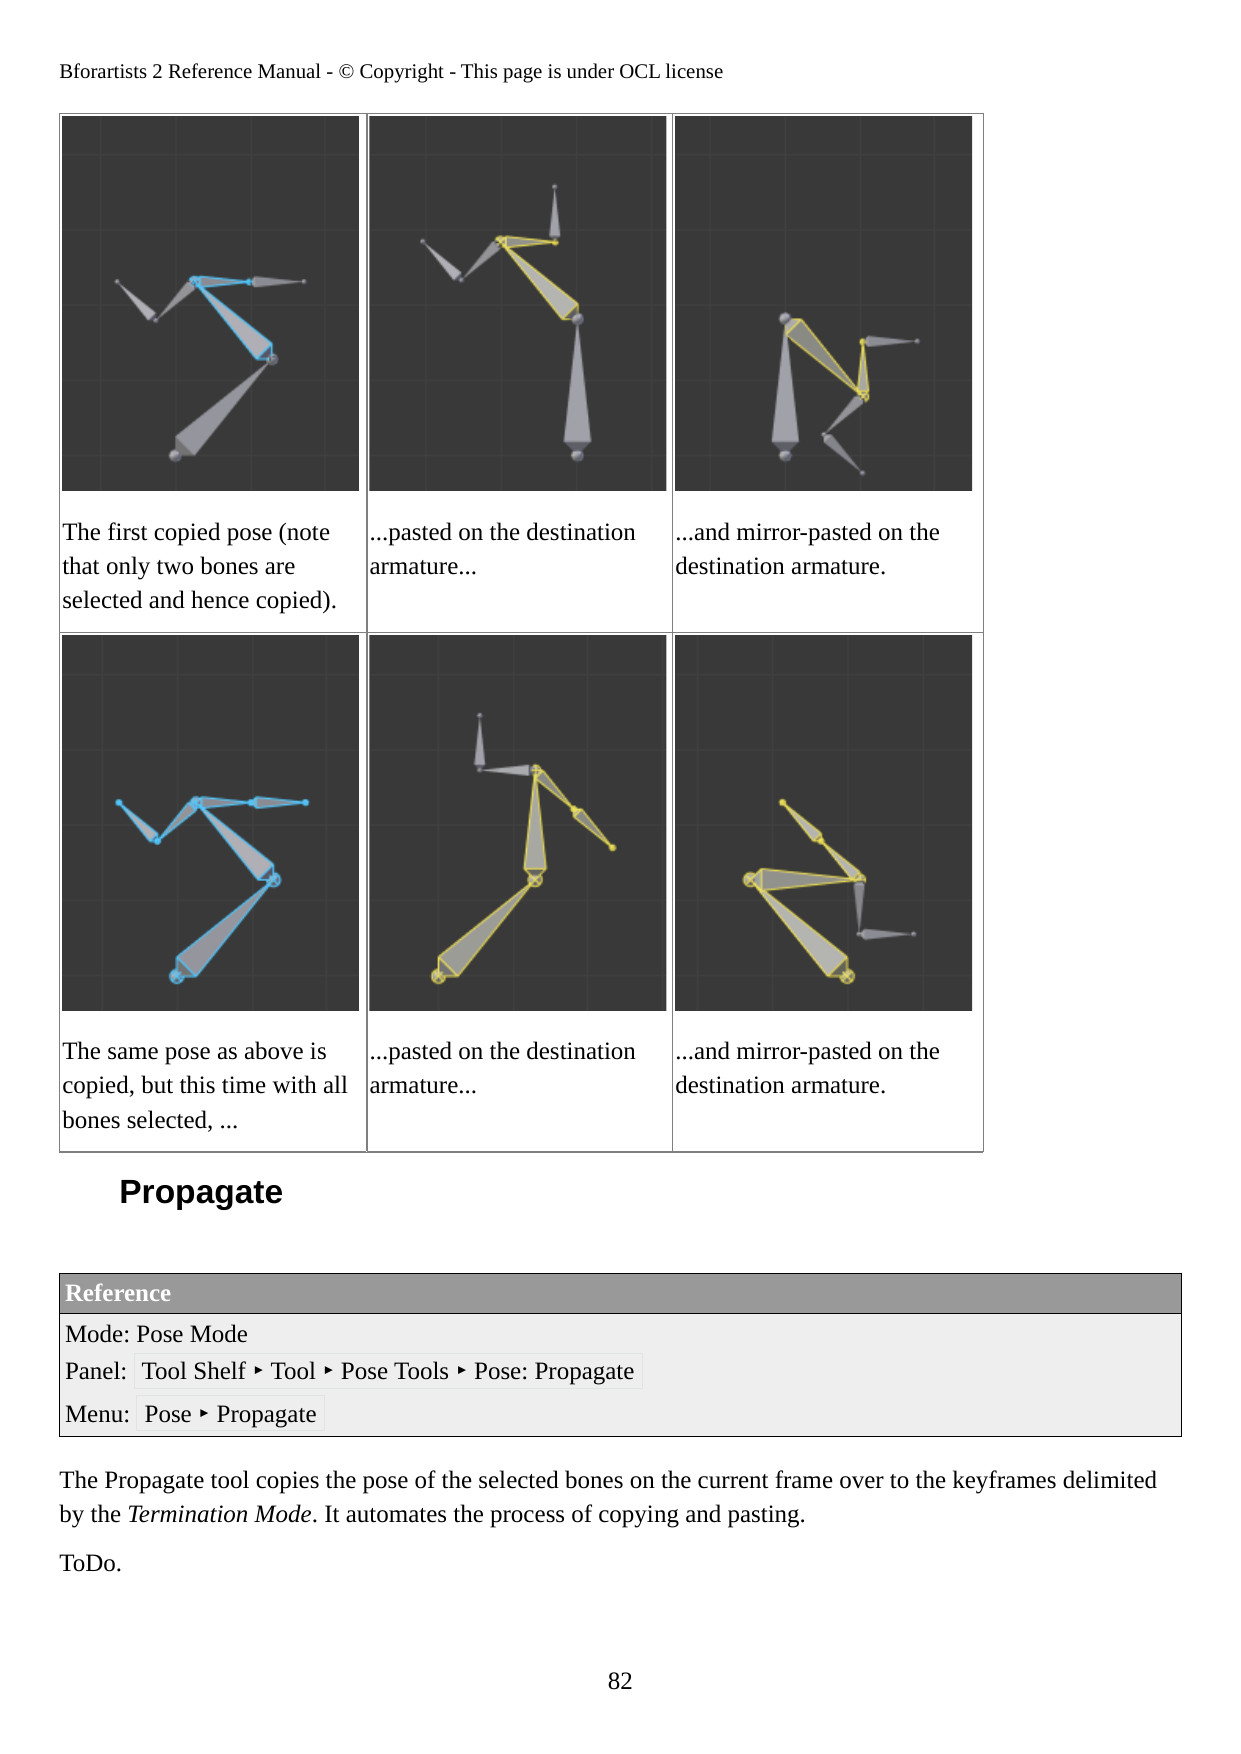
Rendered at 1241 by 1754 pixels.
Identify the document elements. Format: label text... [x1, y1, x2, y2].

table_header The first copied pose (note that only two bones are selected and hence copied). [60, 114, 366, 632]
picture [62, 116, 359, 491]
picture [62, 635, 359, 1011]
picture [675, 116, 973, 491]
table_cell The same pose as above is copied, but this time with all bones selected, ... [60, 633, 366, 1151]
picture [369, 635, 667, 1011]
table_cell Mode: Pose Mode Panel: Tool Shelf ‣ Tool ‣ Pose Tools ‣ Pose: Propagate Menu: Pose ‣ Propagate [60, 1314, 1181, 1436]
table_cell ...pasted on the destination armature... [368, 633, 672, 1151]
picture [369, 116, 667, 491]
table_header ...and mirror-pasted on the destination armature. [673, 114, 983, 632]
table_header Reference [60, 1274, 1181, 1313]
table_header ...pasted on the destination armature... [368, 114, 672, 632]
subtitle Propagate [59, 1172, 1181, 1211]
text The Propagate tool copies the pose of the selected bones on the current frame over to the keyframes delimited by the Termination Mode. It automates the process of copying and pasting. [59, 1465, 1181, 1528]
text ToDo. [59, 1548, 1181, 1577]
picture [675, 635, 973, 1011]
table_cell ...and mirror-pasted on the destination armature. [673, 633, 983, 1151]
